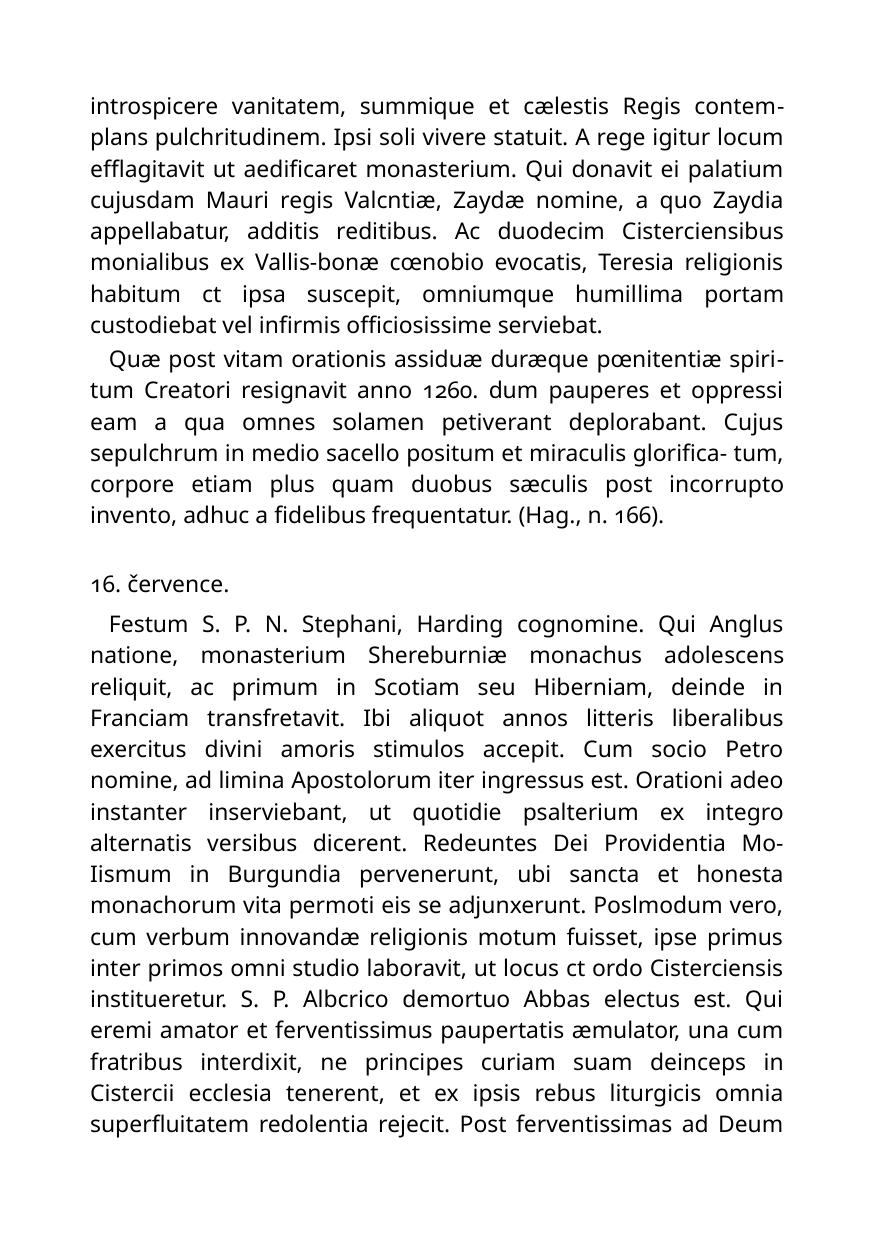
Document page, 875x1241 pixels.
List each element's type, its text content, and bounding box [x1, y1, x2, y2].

text introspicere vanitatem, summique et cælestis Regis contem­plans pulchritudinem. Ipsi soli vivere statuit. A rege igitur locum efflagitavit ut aedificaret monasterium. Qui donavit ei palatium cujusdam Mauri regis Valcntiæ, Zaydæ nomine, a quo Zaydia appellabatur, additis reditibus. Ac duodecim Cisterciensibus monialibus ex Vallis-bonæ cœnobio evocatis, Teresia religionis habitum ct ipsa suscepit, omniumque humil­lima portam custodiebat vel infirmis officiosissime serviebat. [90, 90, 784, 340]
text 16. července. [90, 568, 784, 599]
text Festum S. P. N. Stephani, Harding cognomine. Qui Anglus natione, monasterium Shereburniæ monachus adole­scens reliquit, ac primum in Scotiam seu Hiberniam, deinde in Franciam transfretavit. Ibi aliquot annos litteris liberalibus exercitus divini amoris stimulos accepit. Cum socio Petro nomine, ad limina Apostolorum iter ingressus est. Orationi adeo instanter inserviebant, ut quotidie psalterium ex integro alternatis versibus dicerent. Redeuntes Dei Providentia Mo- Iismum in Burgundia pervenerunt, ubi sancta et honesta monachorum vita permoti eis se adjunxerunt. Poslmodum vero, cum verbum innovandæ religionis motum fuisset, ipse primus inter primos omni studio laboravit, ut locus ct ordo Cisterciensis institueretur. S. P. Albcrico demortuo Abbas electus est. Qui eremi amator et ferventissimus paupertatis æmulator, una cum fratribus interdixit, ne principes curiam suam deinceps in Cistercii ecclesia tenerent, et ex ipsis rebus liturgicis omnia superfluitatem redolentia rejecit. Post ferventissimas ad Deum [90, 608, 784, 1139]
text Quæ post vitam orationis assiduæ duræque pœnitentiæ spiri­tum Creatori resignavit anno 1260. dum pauperes et oppressi eam a qua omnes solamen petiverant deplorabant. Cujus sepulchrum in medio sacello positum et miraculis glorifica- tum, corpore etiam plus quam duobus sæculis post incor­rupto invento, adhuc a fidelibus frequentatur. (Hag., n. 166). [90, 343, 784, 531]
